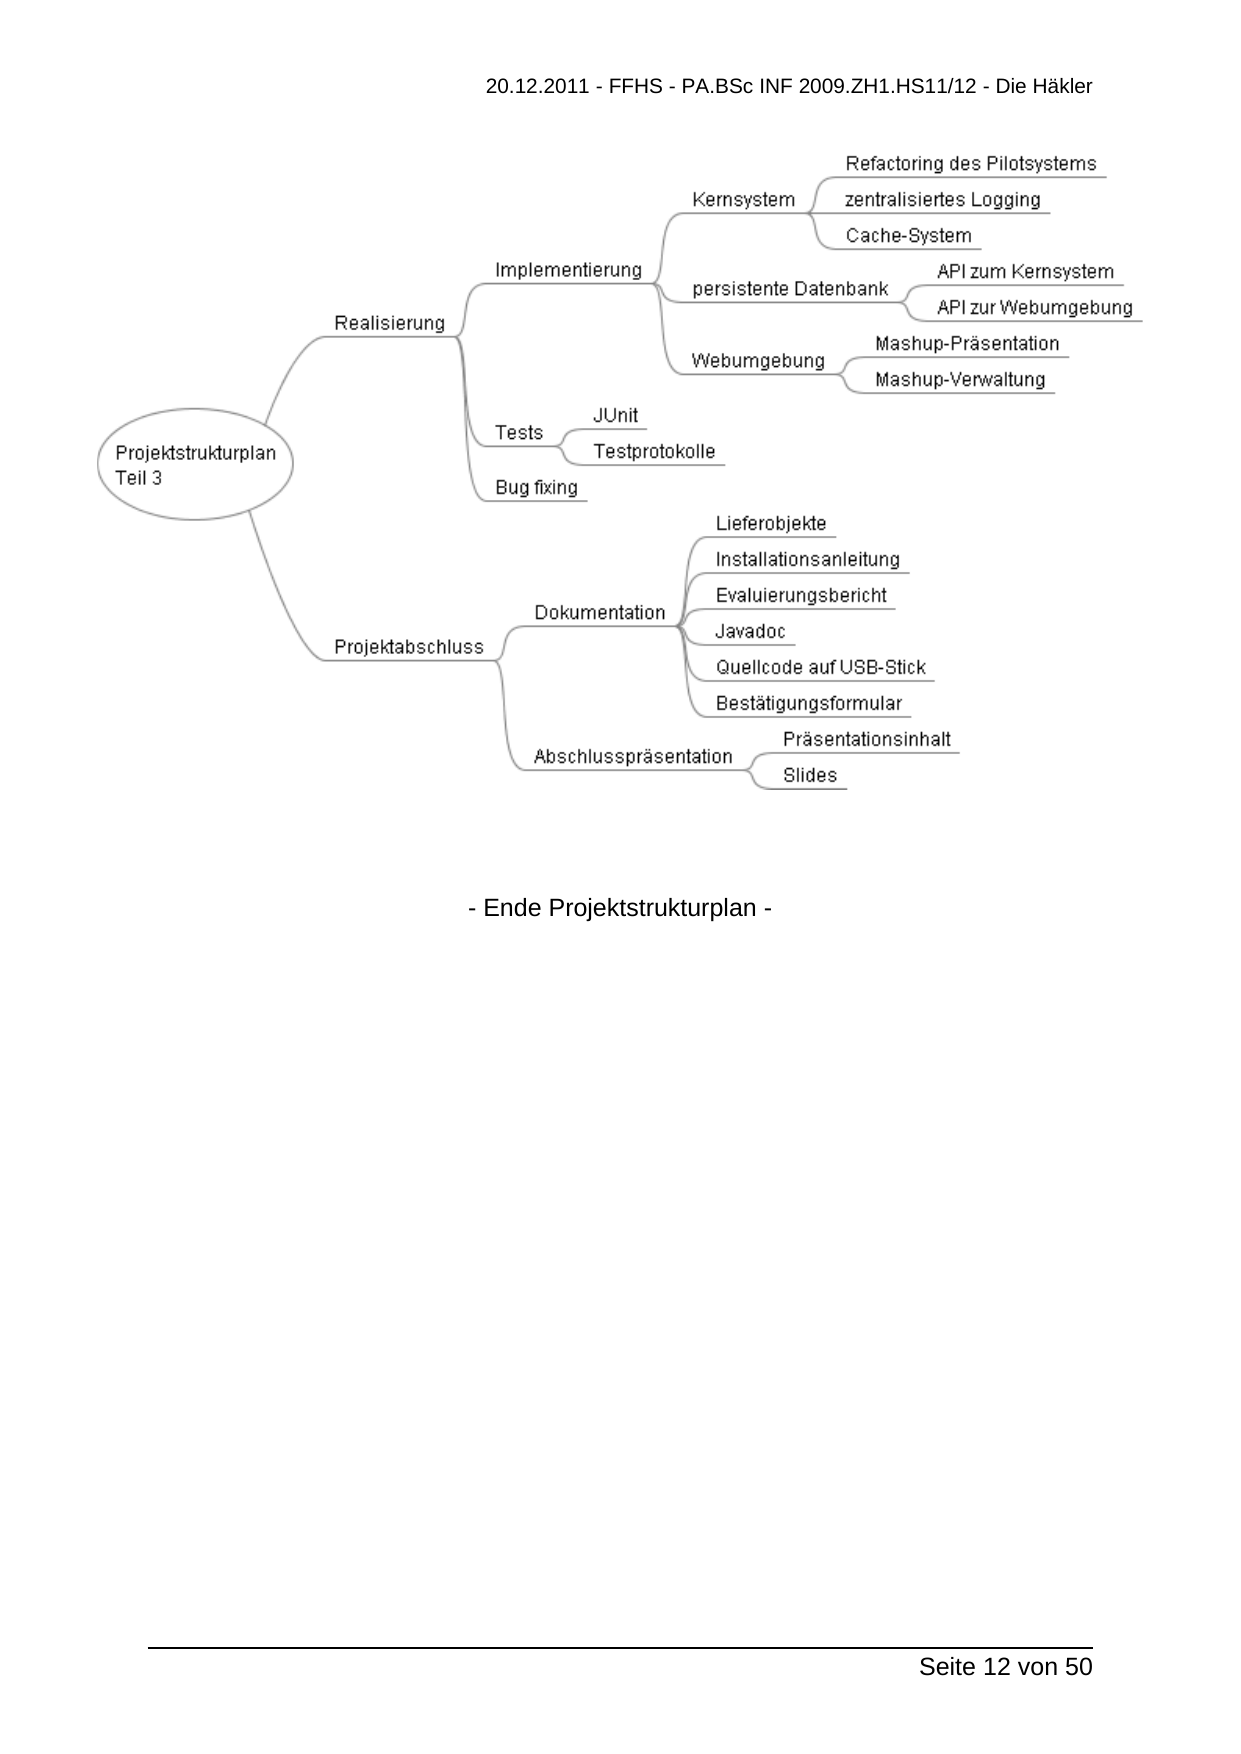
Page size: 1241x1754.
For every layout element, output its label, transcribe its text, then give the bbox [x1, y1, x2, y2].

text - Ende Projektstrukturplan - [148, 893, 1093, 922]
picture [97, 147, 1143, 790]
